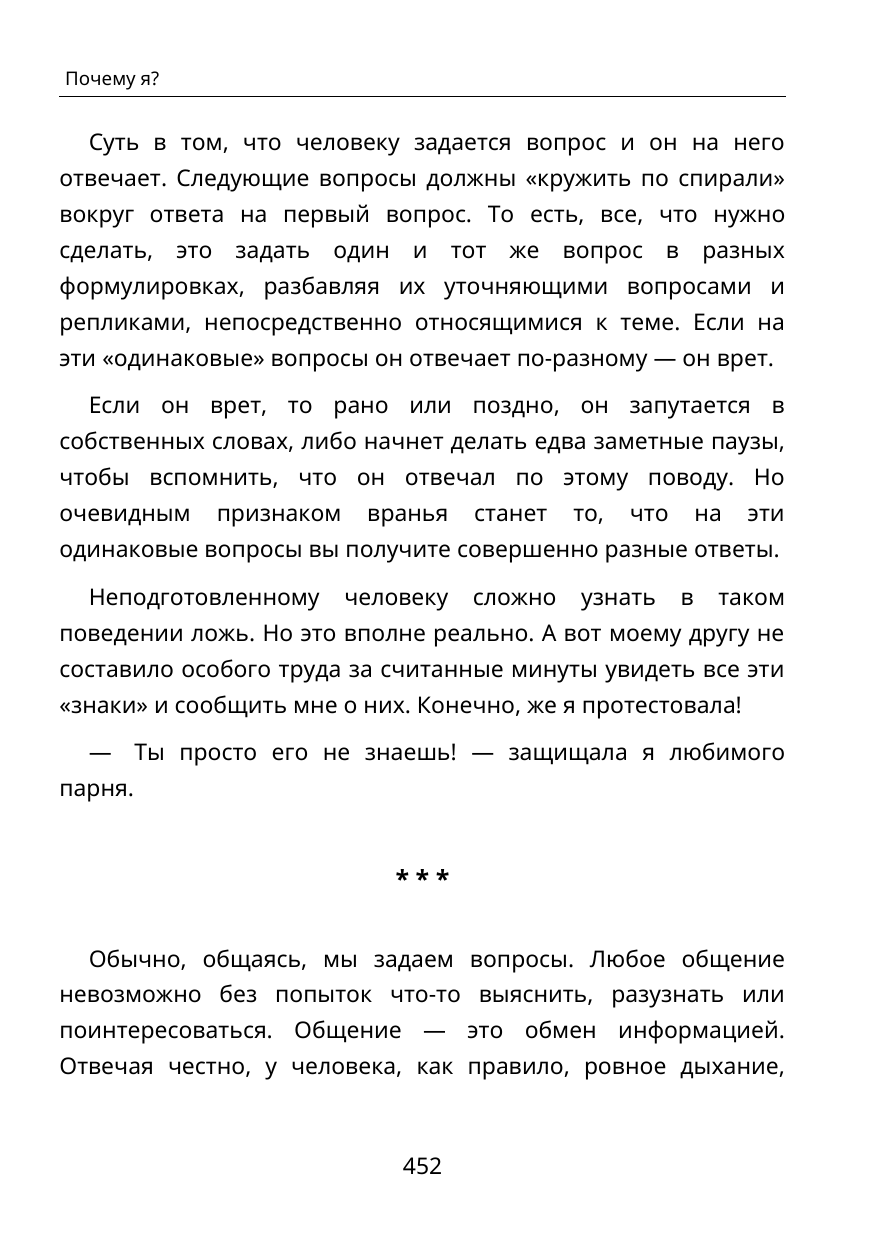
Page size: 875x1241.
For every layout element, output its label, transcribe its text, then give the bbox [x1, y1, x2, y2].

text Если он врет, то рано или поздно, он запутается в собственных словах, либо начнет делать едва заметные паузы, чтобы вспомнить, что он отвечал по этому поводу. Но очевидным признаком вранья станет то, что на эти одинаковые вопросы вы получите совершенно разные ответы. [59, 389, 786, 564]
subtitle * * * [59, 862, 786, 896]
text Неподготовленному человеку сложно узнать в таком поведении ложь. Но это вполне реально. А вот моему другу не составило особого труда за считанные минуты увидеть все эти «знаки» и сообщить мне о них. Конечно, же я протестовала! [59, 581, 786, 720]
text Суть в том, что человеку задается вопрос и он на него отвечает. Следующие вопросы должны «кружить по спирали» вокруг ответа на первый вопрос. То есть, все, что нужно сделать, это задать один и тот же вопрос в разных формулировках, разбавляя их уточняющими вопросами и репликами, непосредственно относящимися к теме. Если на эти «одинаковые» вопросы он отвечает по-разному — он врет. [59, 126, 786, 373]
list Ты просто его не знаешь! — защищала я любимого парня. [59, 736, 786, 803]
text Обычно, общаясь, мы задаем вопросы. Любое общение невозможно без попыток что-то выяснить, разузнать или поинтересоваться. Общение — это обмен информацией. Отвечая честно, у человека, как правило, ровное дыхание, [59, 942, 786, 1082]
